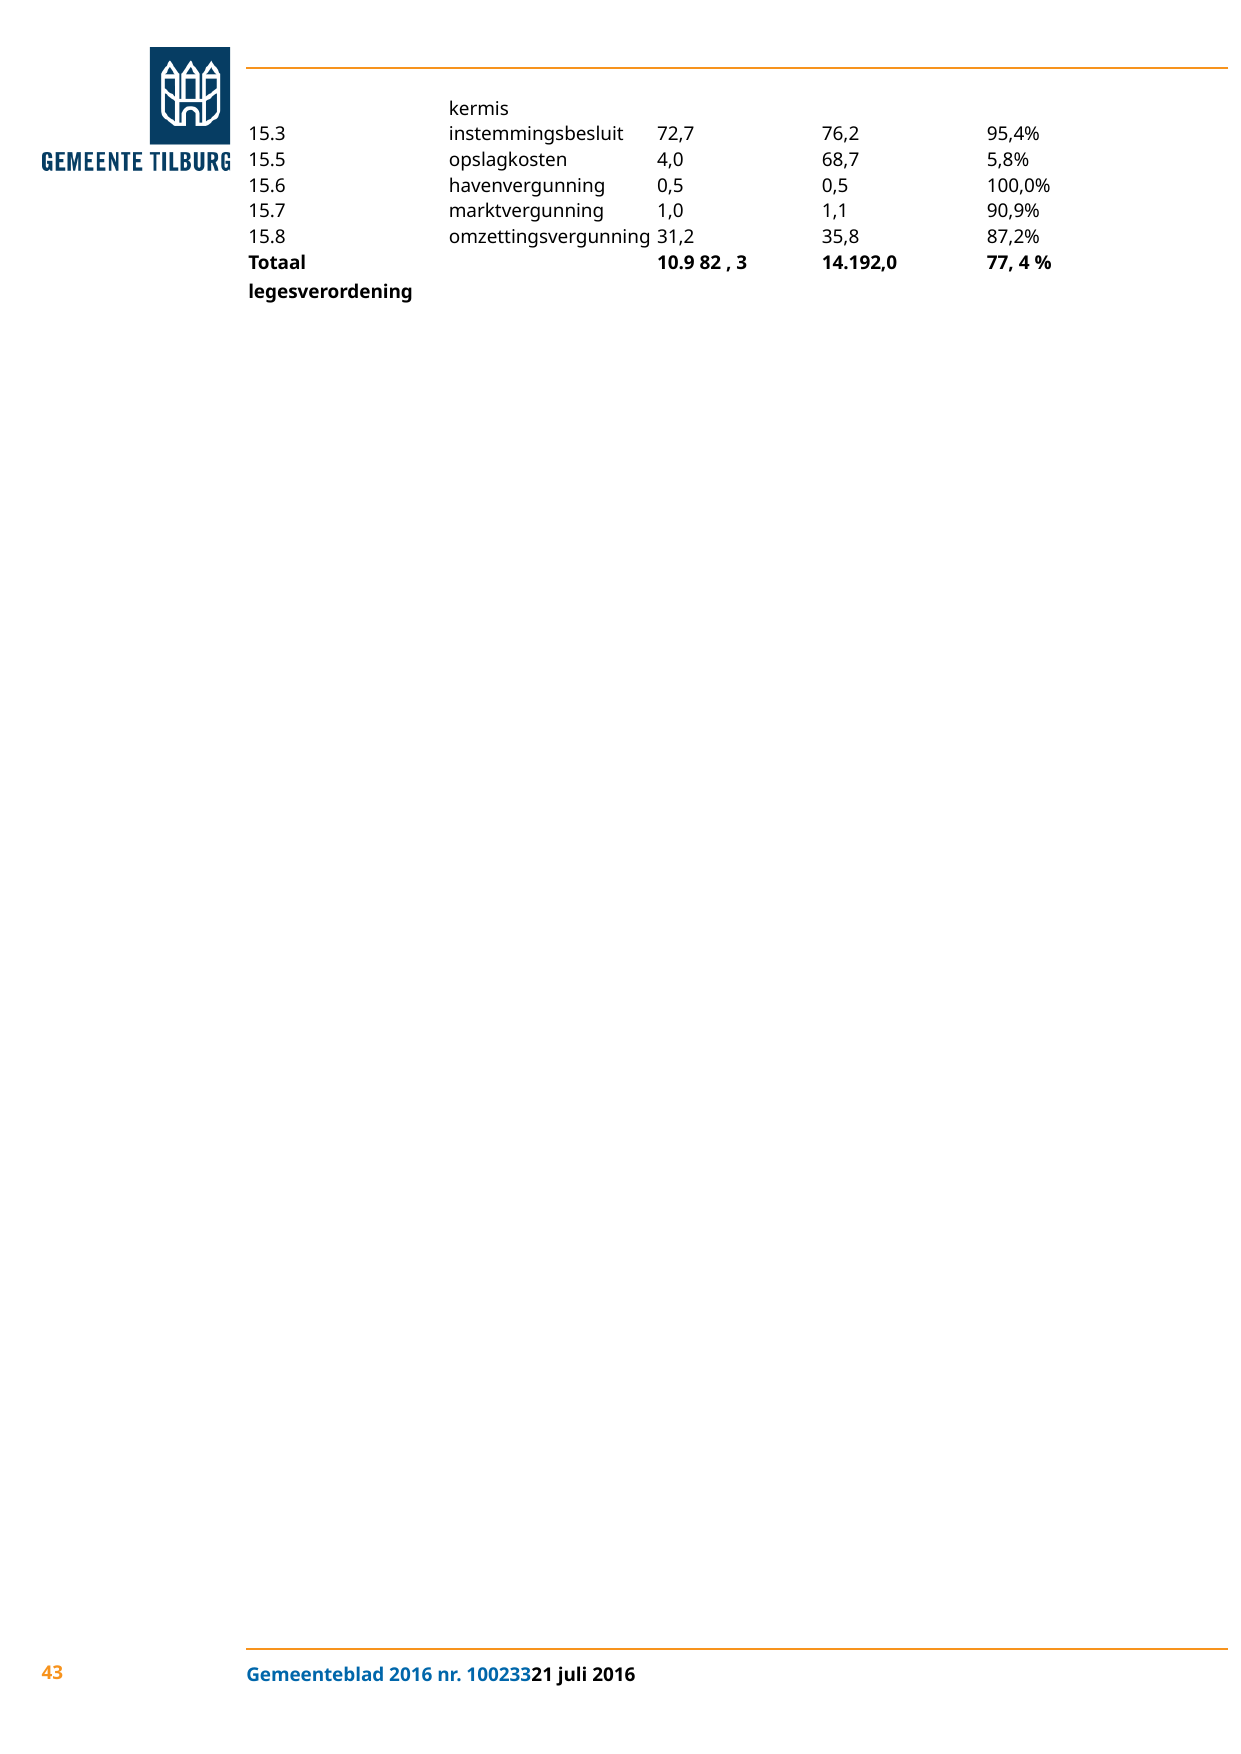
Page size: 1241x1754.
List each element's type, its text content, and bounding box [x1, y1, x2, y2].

table_cell 90,9% [987, 198, 1152, 223]
table_cell [987, 95, 1152, 121]
table_cell [822, 95, 987, 121]
table_cell 87,2% [987, 224, 1152, 249]
table_cell [248, 95, 449, 121]
table_cell opslagkosten [449, 146, 657, 172]
table_cell 0,5 [657, 172, 822, 198]
table_cell 1,1 [822, 198, 987, 223]
table_cell 31,2 [657, 224, 822, 249]
table_cell 0,5 [822, 172, 987, 198]
table_cell Totaal legesverordening [248, 249, 449, 304]
table_cell [449, 249, 657, 304]
table_cell kermis [449, 95, 657, 121]
table_cell 4,0 [657, 146, 822, 172]
table_cell marktvergunning [449, 198, 657, 223]
table_cell 72,7 [657, 121, 822, 146]
table_cell 35,8 [822, 224, 987, 249]
table_cell 15.8 [248, 224, 449, 249]
table_cell 15.6 [248, 172, 449, 198]
table_cell 77, 4 % [987, 249, 1152, 304]
table_cell 76,2 [822, 121, 987, 146]
table_cell omzettingsvergunning [449, 224, 657, 249]
table_cell [657, 95, 822, 121]
table_cell 100,0% [987, 172, 1152, 198]
table_cell 15.7 [248, 198, 449, 223]
table_cell 10.9 82 , 3 [657, 249, 822, 304]
table_cell havenvergunning [449, 172, 657, 198]
table_cell instemmingsbesluit [449, 121, 657, 146]
table_cell 68,7 [822, 146, 987, 172]
picture [41, 47, 231, 172]
table_cell 15.3 [248, 121, 449, 146]
table_cell 5,8% [987, 146, 1152, 172]
table_cell 15.5 [248, 146, 449, 172]
table_cell 14.192,0 [822, 249, 987, 304]
table_cell 1,0 [657, 198, 822, 223]
table_cell 95,4% [987, 121, 1152, 146]
